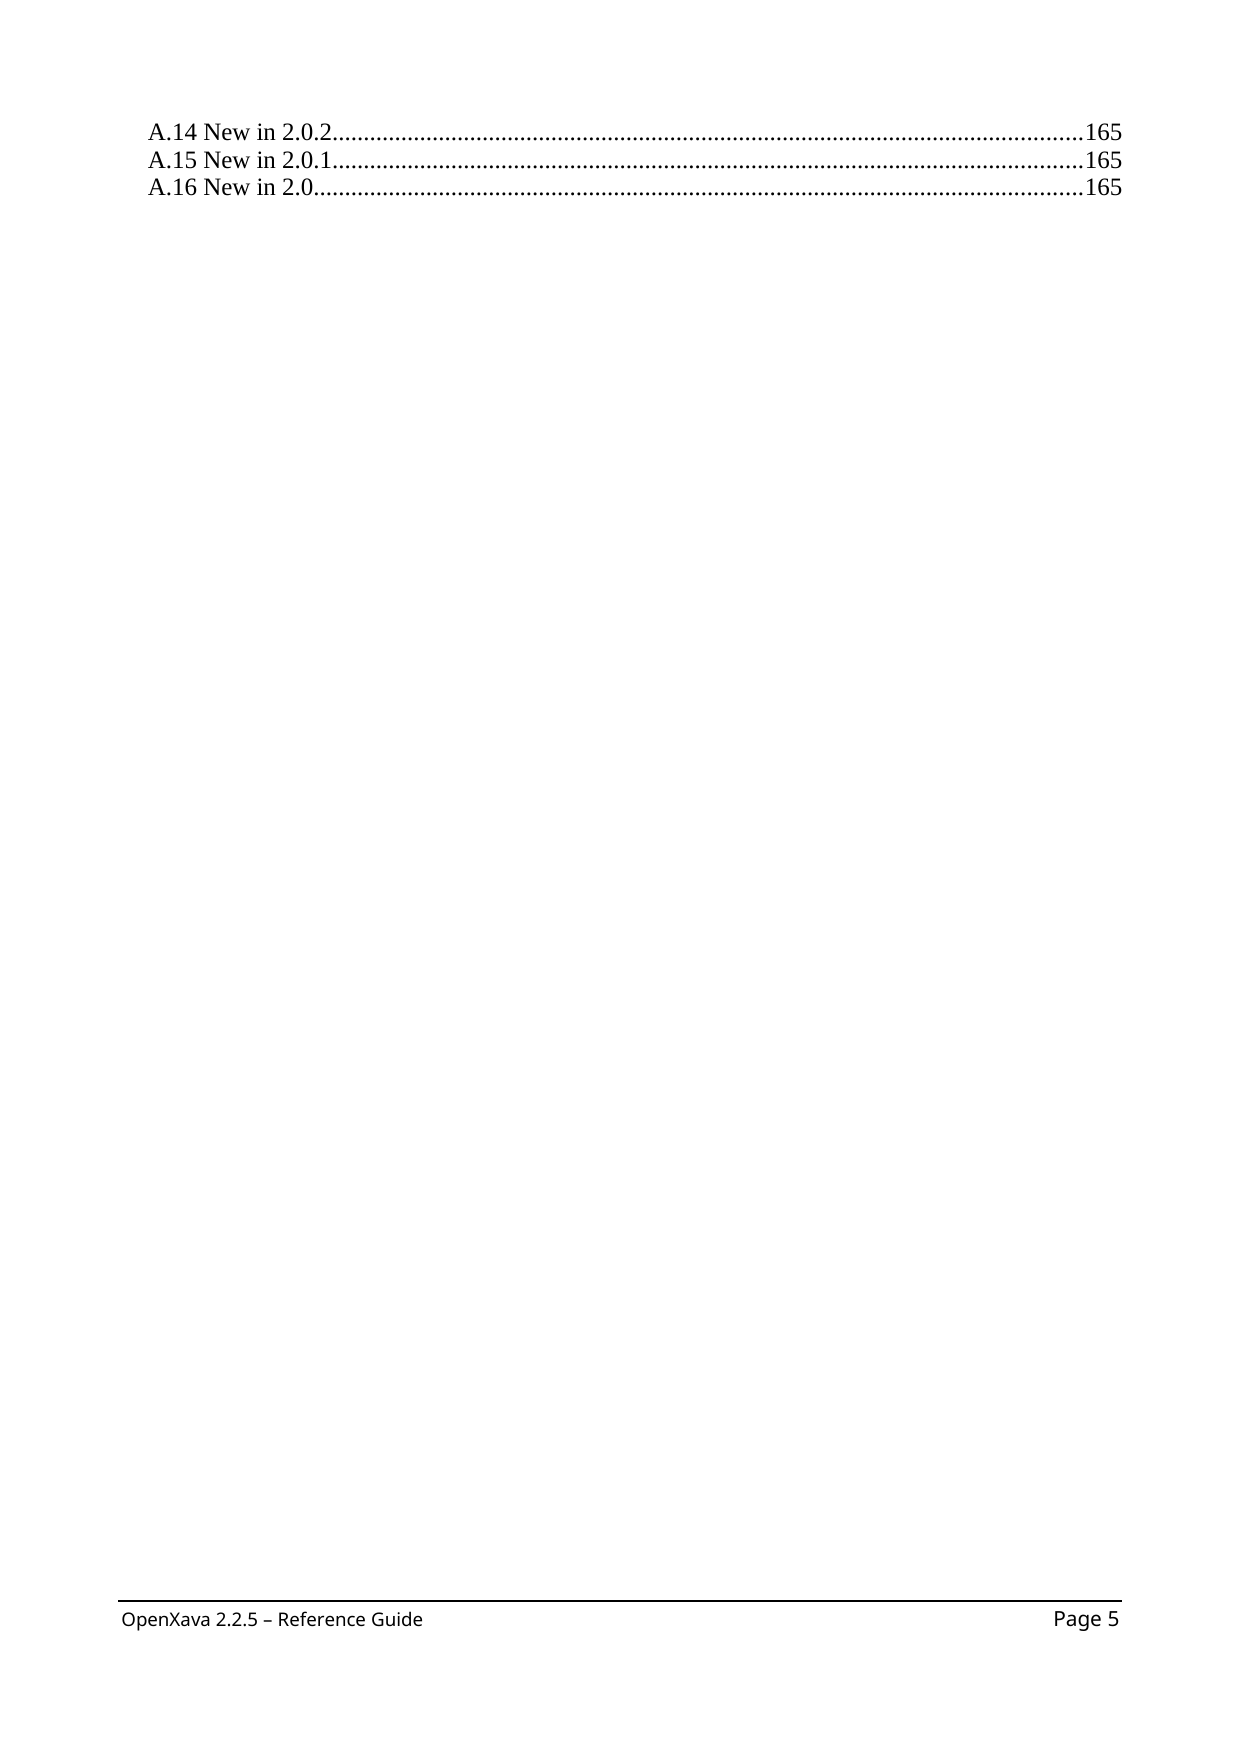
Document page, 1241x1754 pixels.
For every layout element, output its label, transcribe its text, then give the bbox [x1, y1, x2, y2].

text A.16 New in 2.0 165 [148, 173, 1122, 201]
text A.14 New in 2.0.2 165 [148, 118, 1122, 146]
text A.15 New in 2.0.1 165 [148, 146, 1122, 173]
